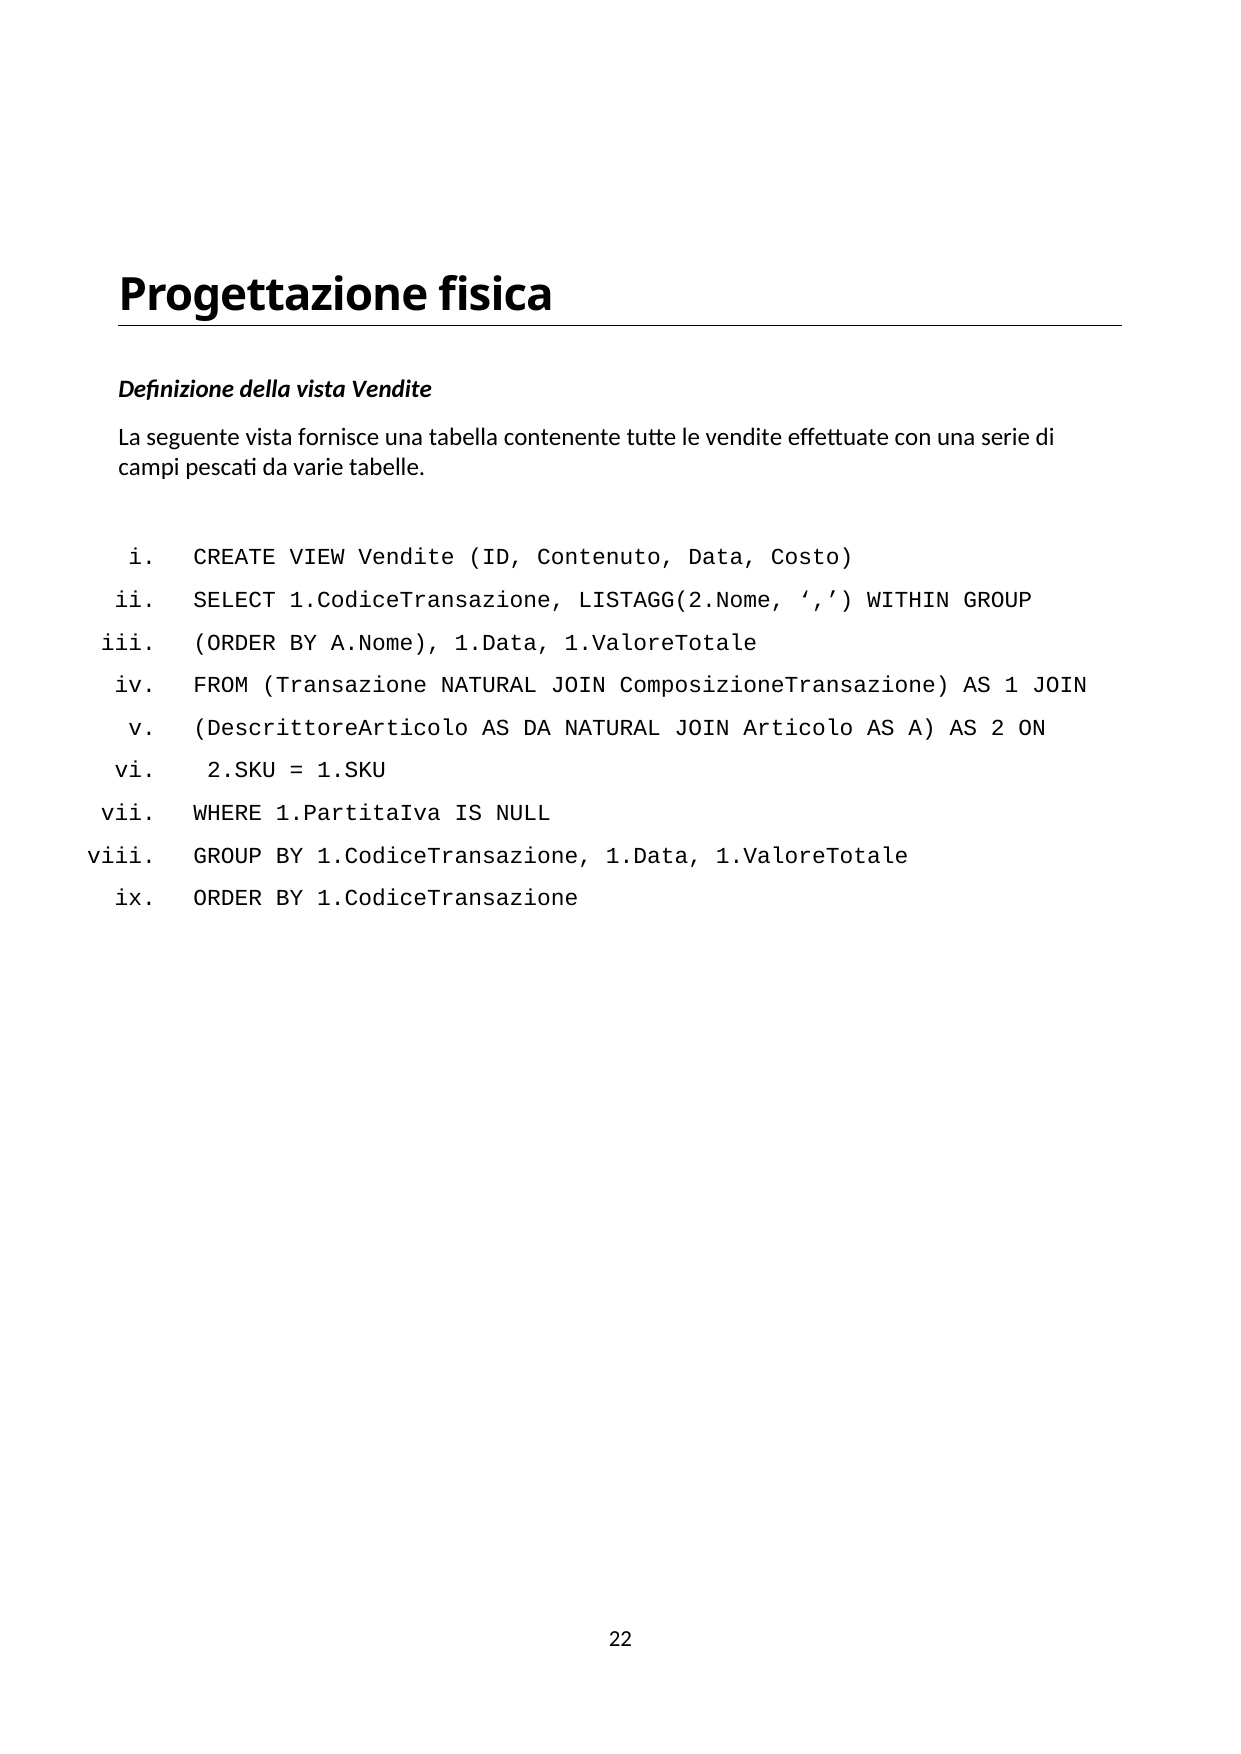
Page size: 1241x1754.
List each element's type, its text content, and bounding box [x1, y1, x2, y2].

list CREATE VIEW Vendite (ID, Contenuto, Data, Costo) [156, 546, 1122, 572]
list 2.SKU = 1.SKU [156, 759, 1122, 785]
list (DescrittoreArticolo AS DA NATURAL JOIN Articolo AS A) AS 2 ON [156, 716, 1122, 742]
list WHERE 1.PartitaIva IS NULL [156, 801, 1122, 827]
list (ORDER BY A.Nome), 1.Data, 1.ValoreTotale [156, 631, 1122, 657]
text Definizione della vista Vendite [118, 374, 1122, 404]
list ORDER BY 1.CodiceTransazione [156, 887, 1122, 912]
list SELECT 1.CodiceTransazione, LISTAGG(2.Nome, ‘,’) WITHIN GROUP [156, 588, 1122, 614]
list FROM (Transazione NATURAL JOIN ComposizioneTransazione) AS 1 JOIN [156, 673, 1122, 699]
list GROUP BY 1.CodiceTransazione, 1.Data, 1.ValoreTotale [156, 844, 1122, 870]
title Progettazione fisica [118, 261, 1122, 325]
text La seguente vista fornisce una tabella contenente tutte le vendite effettuate con una serie di campi pescati da varie tabelle. [118, 421, 1122, 482]
